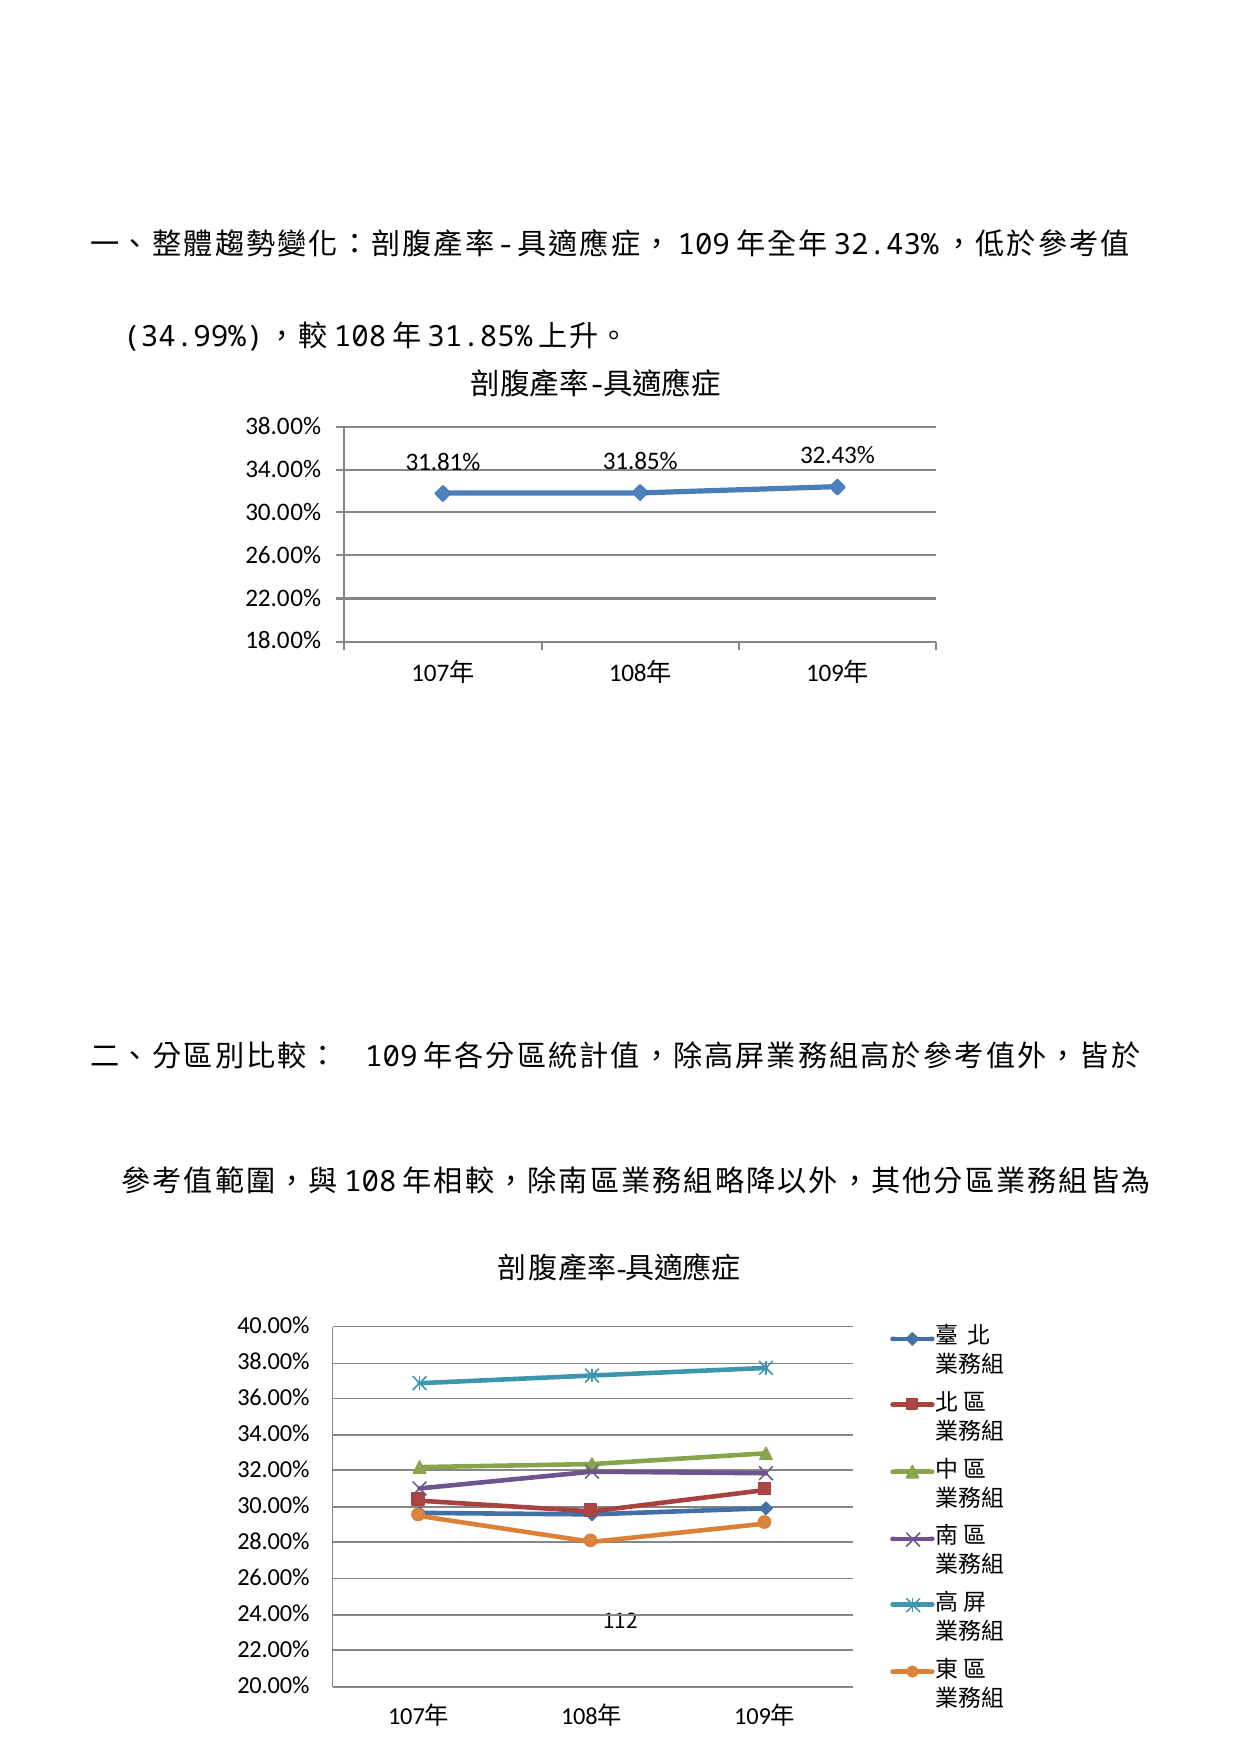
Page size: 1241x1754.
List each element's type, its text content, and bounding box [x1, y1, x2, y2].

text 一、整體趨勢變化：剖腹產率-具適應症，109年全年32.43%，低於參考值(34.99%)，較108年31.85%上升。 [89, 158, 1151, 346]
text 二、分區別比較： 109年各分區統計值，除高屏業務組高於參考值外，皆於參考值範圍，與108年相較，除南區業務組略降以外，其他分區業務組皆為上升。 [89, 971, 1151, 1221]
